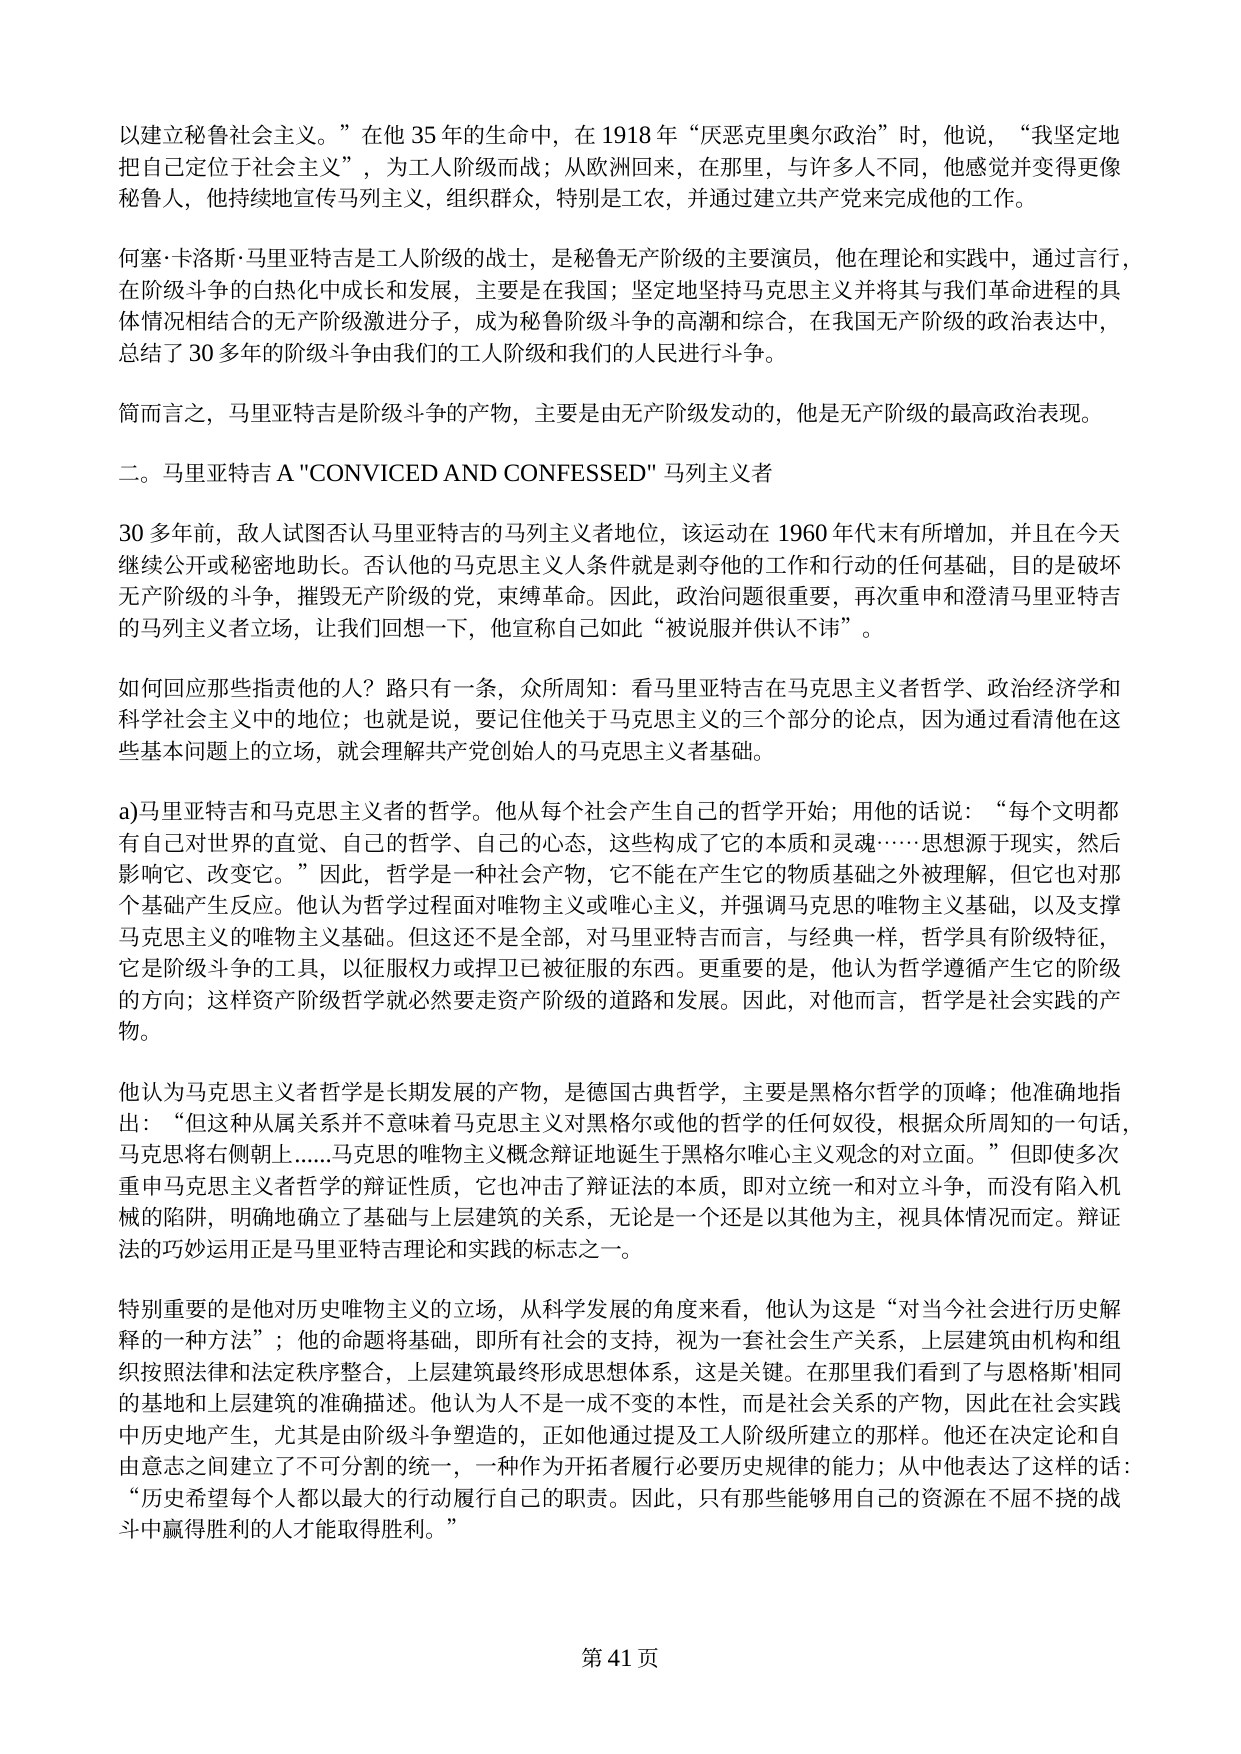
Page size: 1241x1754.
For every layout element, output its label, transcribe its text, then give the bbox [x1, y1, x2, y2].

text 特别重要的是他对历史唯物主义的立场，从科学发展的角度来看，他认为这是“对当今社会进行历史解释的一种方法”；他的命题将基础，即所有社会的支持，视为一套社会生产关系，上层建筑由机构和组织按照法律和法定秩序整合，上层建筑最终形成思想体系，这是关键。在那里我们看到了与恩格斯'相同的基地和上层建筑的准确描述。他认为人不是一成不变的本性，而是社会关系的产物，因此在社会实践中历史地产生，尤其是由阶级斗争塑造的，正如他通过提及工人阶级所建立的那样。他还在决定论和自由意志之间建立了不可分割的统一，一种作为开拓者履行必要历史规律的能力；从中他表达了这样的话：“历史希望每个人都以最大的行动履行自己的职责。因此，只有那些能够用自己的资源在不屈不挠的战斗中赢得胜利的人才能取得胜利。” [118, 1292, 1122, 1544]
text 简而言之，马里亚特吉是阶级斗争的产物，主要是由无产阶级发动的，他是无产阶级的最高政治表现。 [118, 396, 1122, 428]
text a)马里亚特吉和马克思主义者的哲学。他从每个社会产生自己的哲学开始；用他的话说：“每个文明都有自己对世界的直觉、自己的哲学、自己的心态，这些构成了它的本质和灵魂……思想源于现实，然后影响它、改变它。”因此，哲学是一种社会产物，它不能在产生它的物质基础之外被理解，但它也对那个基础产生反应。他认为哲学过程面对唯物主义或唯心主义，并强调马克思的唯物主义基础，以及支撑马克思主义的唯物主义基础。但这还不是全部，对马里亚特吉而言，与经典一样，哲学具有阶级特征，它是阶级斗争的工具，以征服权力或捍卫已被征服的东西。更重要的是，他认为哲学遵循产生它的阶级的方向；这样资产阶级哲学就必然要走资产阶级的道路和发展。因此，对他而言，哲学是社会实践的产物。 [118, 794, 1122, 1046]
text 何塞·卡洛斯·马里亚特吉是工人阶级的战士，是秘鲁无产阶级的主要演员，他在理论和实践中，通过言行，在阶级斗争的白热化中成长和发展，主要是在我国；坚定地坚持马克思主义并将其与我们革命进程的具体情况相结合的无产阶级激进分子，成为秘鲁阶级斗争的高潮和综合，在我国无产阶级的政治表达中，总结了30多年的阶级斗争由我们的工人阶级和我们的人民进行斗争。 [118, 242, 1122, 367]
text 二。马里亚特吉A "CONVICED AND CONFESSED" 马列主义者 [118, 456, 1122, 488]
text 他认为马克思主义者哲学是长期发展的产物，是德国古典哲学，主要是黑格尔哲学的顶峰；他准确地指出：“但这种从属关系并不意味着马克思主义对黑格尔或他的哲学的任何奴役，根据众所周知的一句话，马克思将右侧朝上......马克思的唯物主义概念辩证地诞生于黑格尔唯心主义观念的对立面。”但即使多次重申马克思主义者哲学的辩证性质，它也冲击了辩证法的本质，即对立统一和对立斗争，而没有陷入机械的陷阱，明确地确立了基础与上层建筑的关系，无论是一个还是以其他为主，视具体情况而定。辩证法的巧妙运用正是马里亚特吉理论和实践的标志之一。 [118, 1075, 1122, 1263]
text 以建立秘鲁社会主义。”在他35年的生命中，在1918年“厌恶克里奥尔政治”时，他说，“我坚定地把自己定位于社会主义”，为工人阶级而战；从欧洲回来，在那里，与许多人不同，他感觉并变得更像秘鲁人，他持续地宣传马列主义，组织群众，特别是工农，并通过建立共产党来完成他的工作。 [118, 118, 1122, 213]
text 如何回应那些指责他的人？路只有一条，众所周知：看马里亚特吉在马克思主义者哲学、政治经济学和科学社会主义中的地位；也就是说，要记住他关于马克思主义的三个部分的论点，因为通过看清他在这些基本问题上的立场，就会理解共产党创始人的马克思主义者基础。 [118, 671, 1122, 766]
text 30多年前，敌人试图否认马里亚特吉的马列主义者地位，该运动在1960年代末有所增加，并且在今天继续公开或秘密地助长。否认他的马克思主义人条件就是剥夺他的工作和行动的任何基础，目的是破坏无产阶级的斗争，摧毁无产阶级的党，束缚革命。因此，政治问题很重要，再次重申和澄清马里亚特吉的马列主义者立场，让我们回想一下，他宣称自己如此“被说服并供认不讳”。 [118, 517, 1122, 642]
